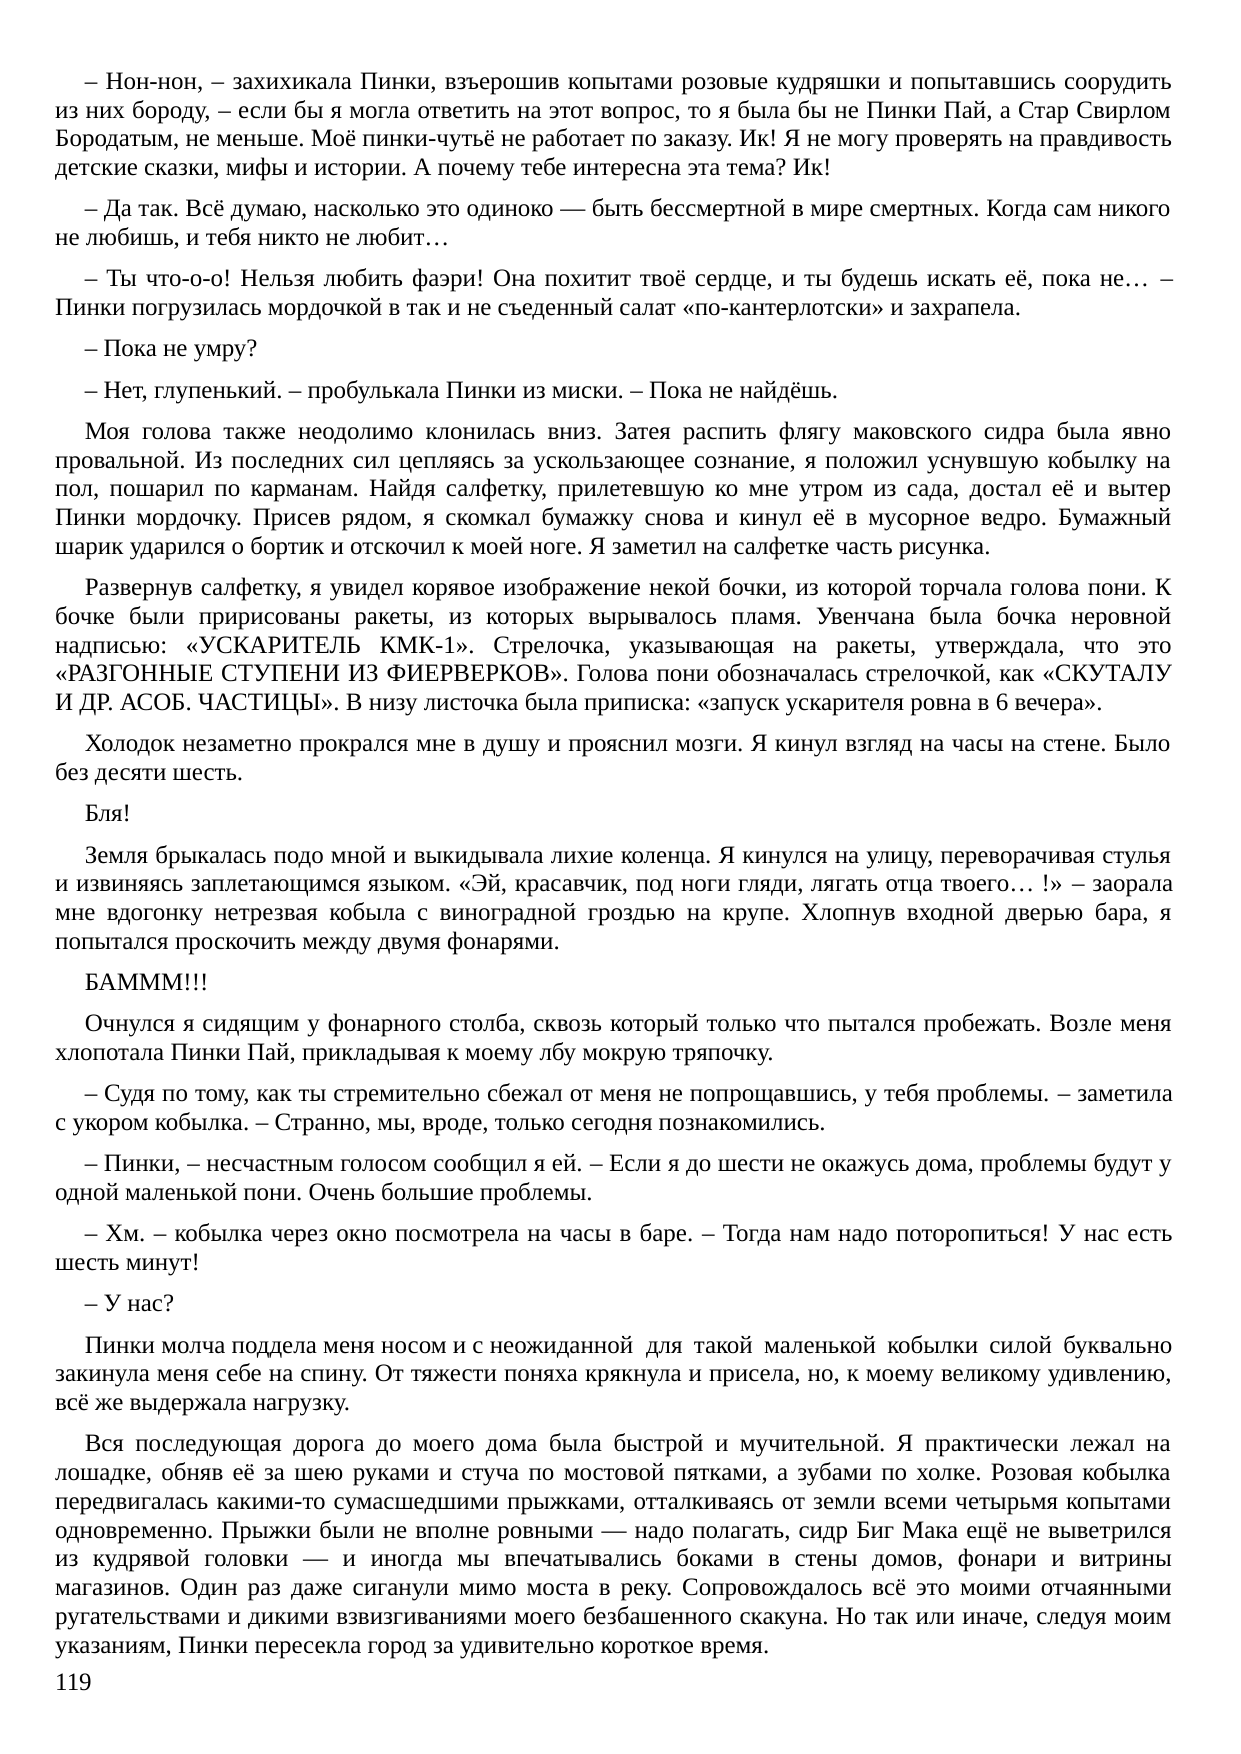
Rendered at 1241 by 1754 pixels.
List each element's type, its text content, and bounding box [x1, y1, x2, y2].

text – У нас? [55, 1288, 1173, 1317]
text Бля! [55, 798, 1173, 827]
text Земля брыкалась подо мной и выкидывала лихие коленца. Я кинулся на улицу, переворачивая стулья и извиняясь заплетающимся языком. «Эй, красавчик, под ноги гляди, лягать отца твоего… !» – заорала мне вдогонку нетрезвая кобыла с виноградной гроздью на крупе. Хлопнув входной дверью бара, я попытался проскочить между двумя фонарями. [55, 840, 1173, 955]
text БАМММ!!! [55, 967, 1173, 996]
text – Пока не умру? [55, 333, 1173, 362]
text Вся последующая дорога до моего дома была быстрой и мучительной. Я практически лежал на лошадке, обняв её за шею руками и стуча по мостовой пятками, а зубами по холке. Розовая кобылка передвигалась какими-то сумасшедшими прыжками, отталкиваясь от земли всеми четырьмя копытами одновременно. Прыжки были не вполне ровными — надо полагать, сидр Биг Мака ещё не выветрился из кудрявой головки — и иногда мы впечатывались боками в стены домов, фонари и витрины магазинов. Один раз даже сиганули мимо моста в реку. Сопровождалось всё это моими отчаянными ругательствами и дикими взвизгиваниями моего безбашенного скакуна. Но так или иначе, следуя моим указаниям, Пинки пересекла город за удивительно короткое время. [55, 1428, 1173, 1658]
text – Нет, глупенький. – пробулькала Пинки из миски. – Пока не найдёшь. [55, 375, 1173, 403]
text – Пинки, – несчастным голосом сообщил я ей. – Если я до шести не окажусь дома, проблемы будут у одной маленькой пони. Очень большие проблемы. [55, 1148, 1173, 1206]
text – Хм. – кобылка через окно посмотрела на часы в баре. – Тогда нам надо поторопиться! У нас есть шесть минут! [55, 1218, 1173, 1276]
text – Судя по тому, как ты стремительно сбежал от меня не попрощавшись, у тебя проблемы. – заметила с укором кобылка. – Странно, мы, вроде, только сегодня познакомились. [55, 1078, 1173, 1136]
text – Нон-нон, – захихикала Пинки, взъерошив копытами розовые кудряшки и попытавшись соорудить из них бороду, – если бы я могла ответить на этот вопрос, то я была бы не Пинки Пай, а Стар Свирлом Бородатым, не меньше. Моё пинки-чутьё не работает по заказу. Ик! Я не могу проверять на правдивость детские сказки, мифы и истории. А почему тебе интересна эта тема? Ик! [55, 66, 1173, 181]
text Холодок незаметно прокрался мне в душу и прояснил мозги. Я кинул взгляд на часы на стене. Было без десяти шесть. [55, 728, 1173, 786]
text – Ты что-о-о! Нельзя любить фаэри! Она похитит твоё сердце, и ты будешь искать её, пока не… – Пинки погрузилась мордочкой в так и не съеденный салат «по-кантерлотски» и захрапела. [55, 263, 1173, 321]
text Очнулся я сидящим у фонарного столба, сквозь который только что пытался пробежать. Возле меня хлопотала Пинки Пай, прикладывая к моему лбу мокрую тряпочку. [55, 1008, 1173, 1066]
text Моя голова также неодолимо клонилась вниз. Затея распить флягу маковского сидра была явно провальной. Из последних сил цепляясь за ускользающее сознание, я положил уснувшую кобылку на пол, пошарил по карманам. Найдя салфетку, прилетевшую ко мне утром из сада, достал её и вытер Пинки мордочку. Присев рядом, я скомкал бумажку снова и кинул её в мусорное ведро. Бумажный шарик ударился о бортик и отскочил к моей ноге. Я заметил на салфетке часть рисунка. [55, 416, 1173, 560]
text – Да так. Всё думаю, насколько это одиноко — быть бессмертной в мире смертных. Когда сам никого не любишь, и тебя никто не любит… [55, 193, 1173, 251]
text Пинки молча поддела меня носом и с неожиданной для такой маленькой кобылки силой буквально закинула меня себе на спину. От тяжести поняха крякнула и присела, но, к моему великому удивлению, всё же выдержала нагрузку. [55, 1330, 1173, 1416]
text Развернув салфетку, я увидел корявое изображение некой бочки, из которой торчала голова пони. К бочке были пририсованы ракеты, из которых вырывалось пламя. Увенчана была бочка неровной надписью: «УСКАРИТЕЛЬ КМК-1». Стрелочка, указывающая на ракеты, утверждала, что это «РАЗГОННЫЕ СТУПЕНИ ИЗ ФИЕРВЕРКОВ». Голова пони обозначалась стрелочкой, как «СКУТАЛУ И ДР. АСОБ. ЧАСТИЦЫ». В низу листочка была приписка: «запуск ускарителя ровна в 6 вечера». [55, 572, 1173, 716]
